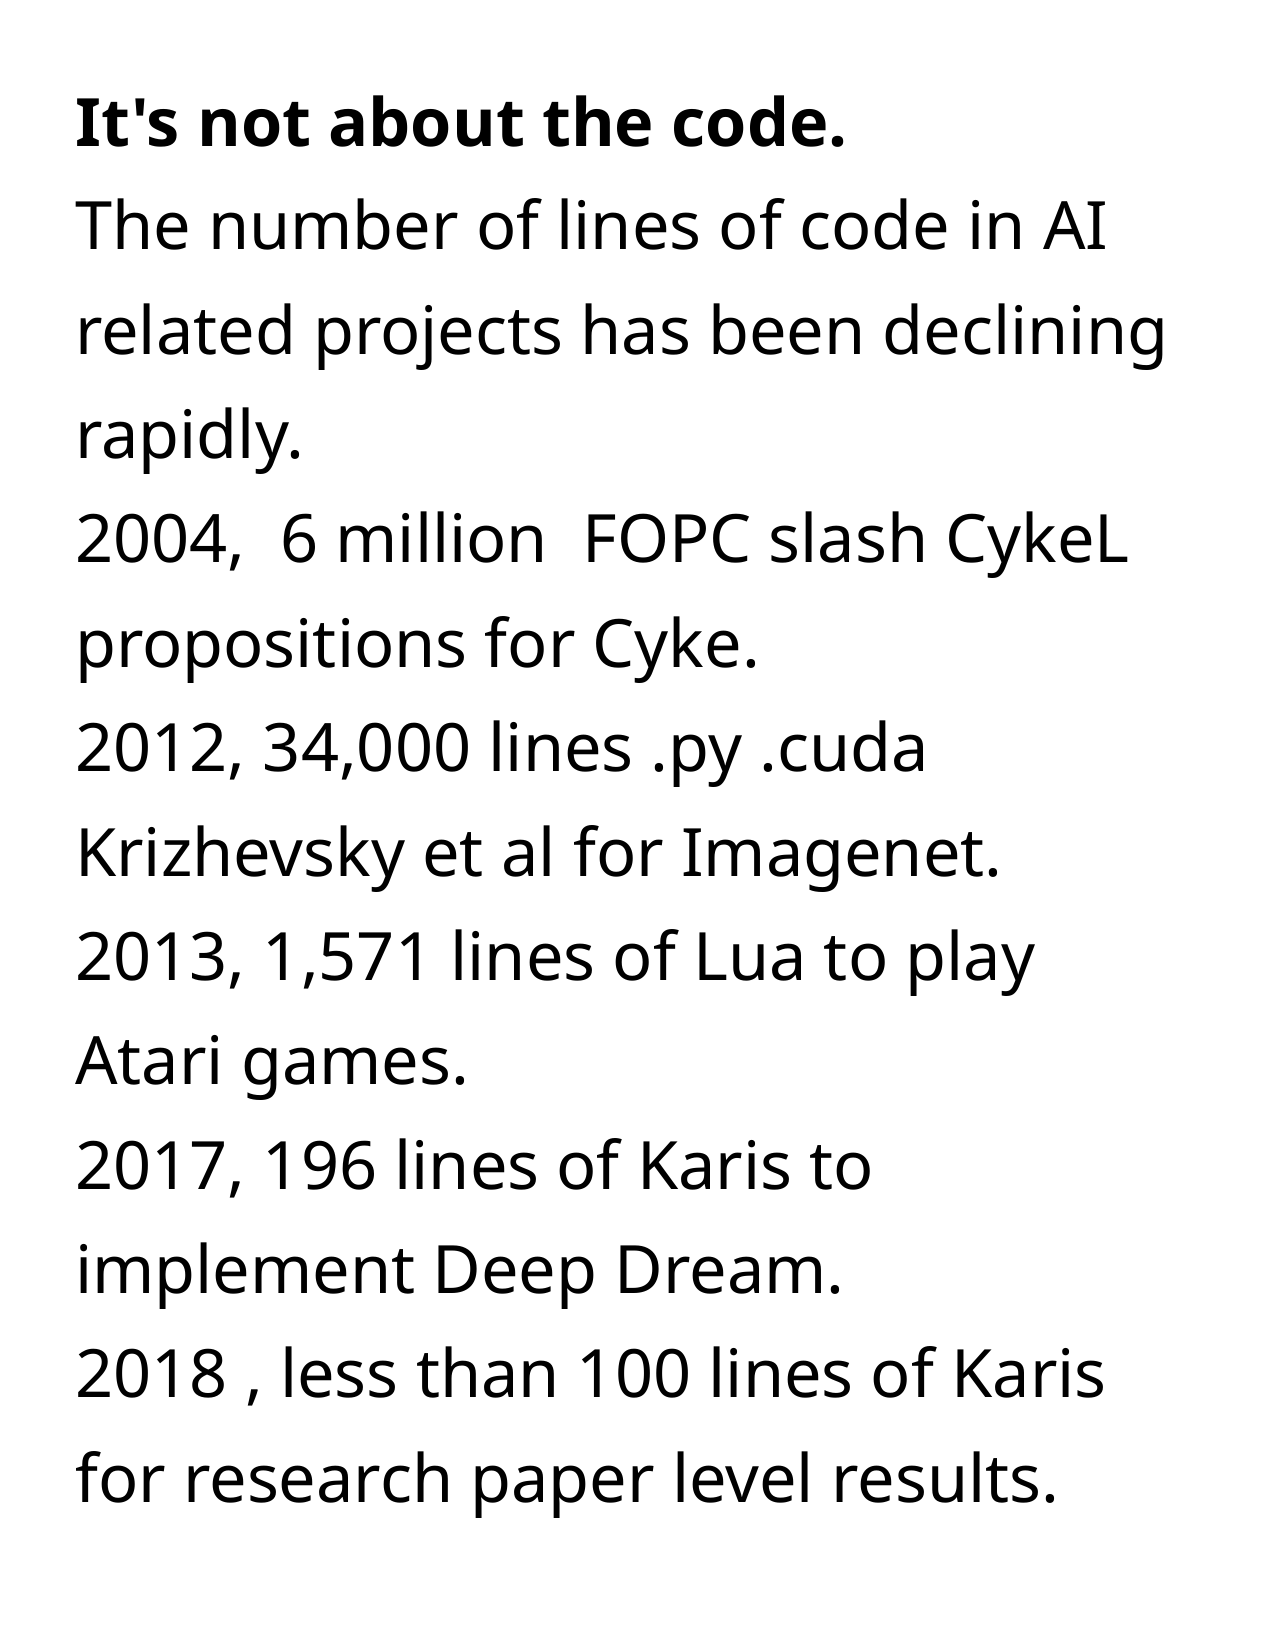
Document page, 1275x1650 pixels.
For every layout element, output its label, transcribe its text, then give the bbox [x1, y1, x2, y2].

text The number of lines of code in AI related projects has been declining rapidly. [75, 178, 1200, 478]
text 2004, 6 million FOPC slash CykeL propositions for Cyke. 2012, 34,000 lines .py .cuda Krizhevsky et al for Imagenet. 2013, 1,571 lines of Lua to play Atari games. 2017, 196 lines of Karis to implement Deep Dream. 2018 , less than 100 lines of Karis for research paper level results. [75, 492, 1200, 1522]
subtitle It's not about the code. [75, 75, 1200, 166]
